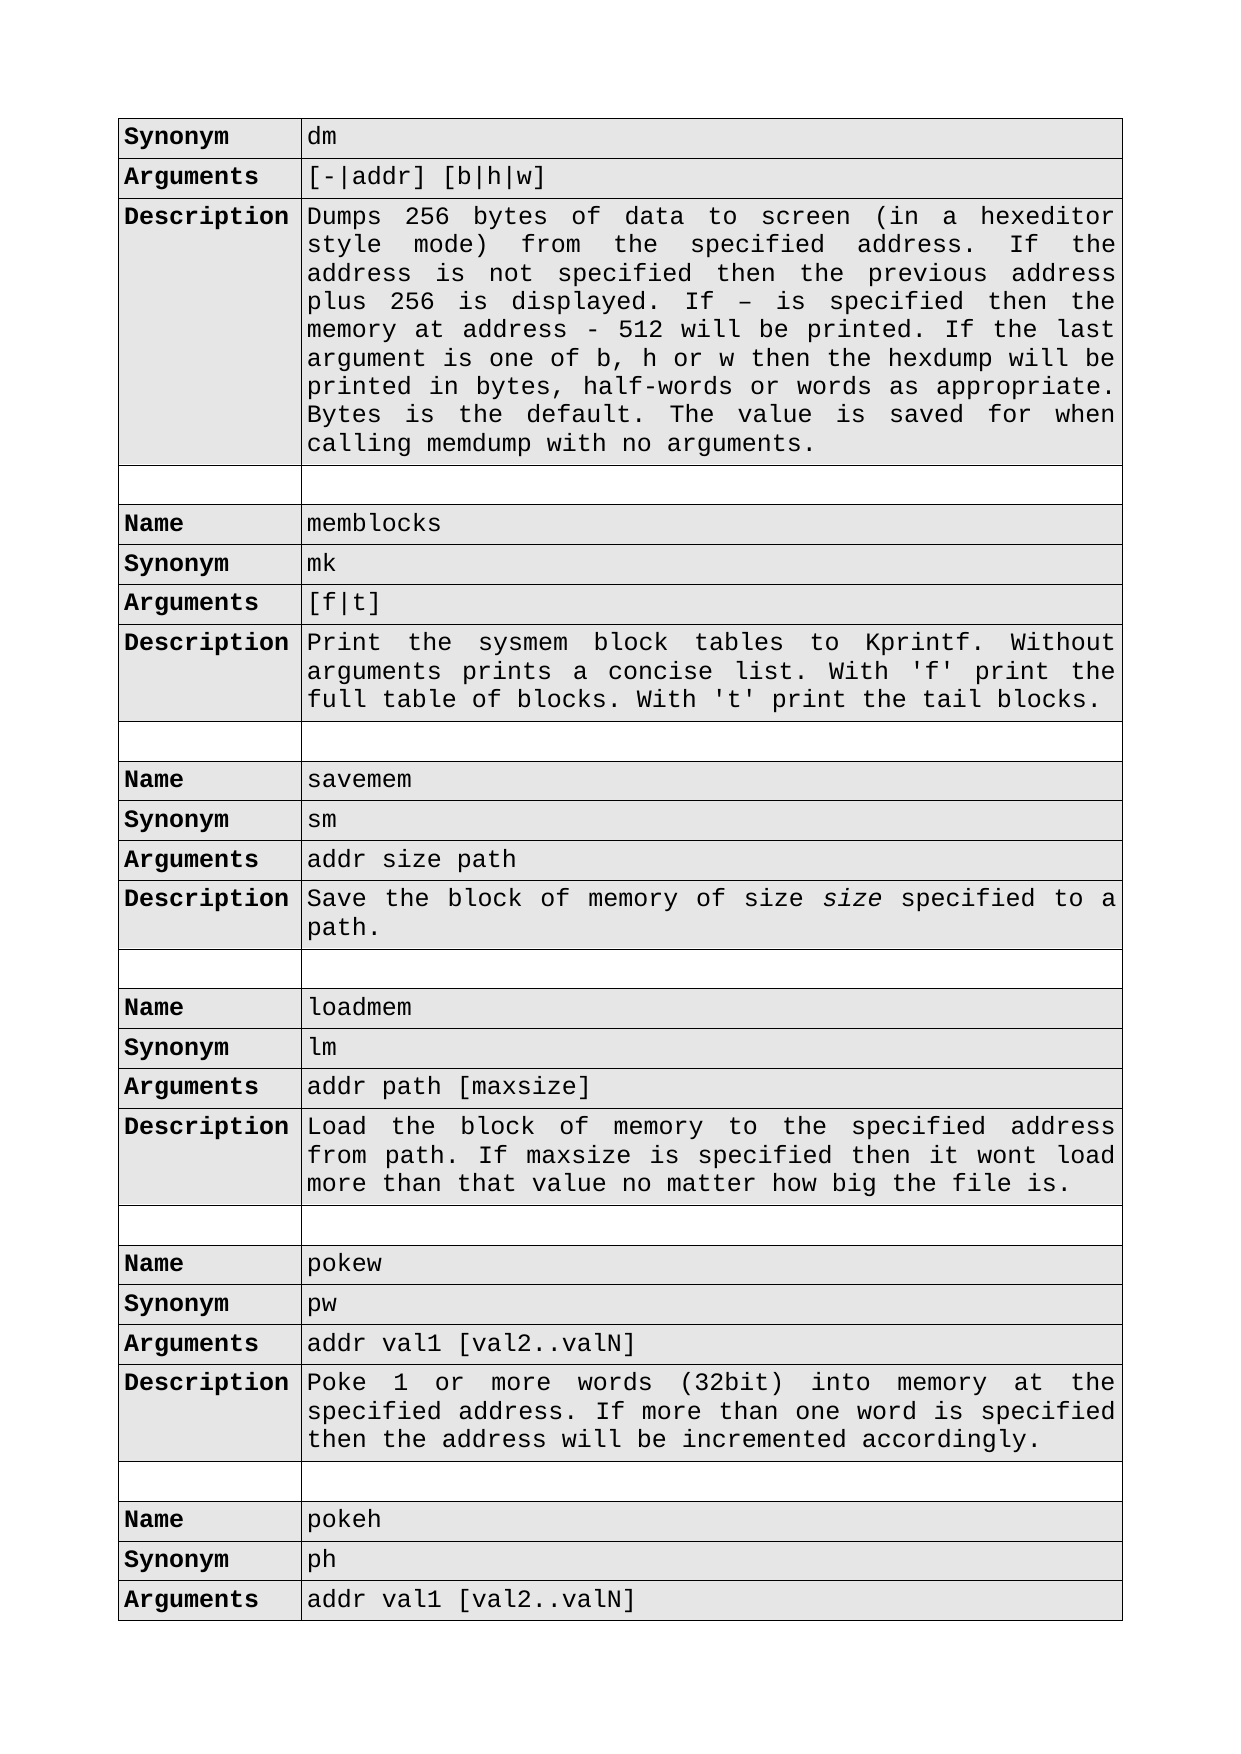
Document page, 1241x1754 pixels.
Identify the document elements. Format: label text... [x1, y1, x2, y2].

table_cell Synonym [119, 119, 301, 158]
table_cell pokew [302, 1246, 1122, 1284]
table_cell mk [302, 545, 1122, 584]
table_cell Arguments [119, 585, 301, 624]
table_cell [119, 466, 301, 504]
table_cell addr path [maxsize] [302, 1069, 1122, 1108]
table_cell Name [119, 1246, 301, 1284]
table_cell Name [119, 505, 301, 544]
table_cell [119, 950, 301, 988]
table_cell dm [302, 119, 1122, 158]
table_cell sm [302, 801, 1122, 840]
table_cell [302, 1206, 1122, 1244]
table_cell pw [302, 1285, 1122, 1324]
table_cell savemem [302, 762, 1122, 800]
table_cell loadmem [302, 989, 1122, 1028]
table_cell Name [119, 1502, 301, 1541]
table_cell Dumps 256 bytes of data to screen (in a hexeditor style mode) from the specified address. If the address is not specified then the previous address plus 256 is displayed. If – is specified then the memory at address - 512 will be printed. If the last argument is one of b, h or w then the hexdump will be printed in bytes, half-words or words as appropriate. Bytes is the default. The value is saved for when calling memdump with no arguments. [302, 199, 1122, 464]
table_cell Description [119, 881, 301, 948]
table_cell [119, 1206, 301, 1244]
table_cell Synonym [119, 1029, 301, 1068]
table_cell [302, 722, 1122, 761]
table_cell Synonym [119, 801, 301, 840]
table_cell [119, 1462, 301, 1501]
table_cell lm [302, 1029, 1122, 1068]
table_cell Arguments [119, 1581, 301, 1620]
table_cell addr size path [302, 841, 1122, 880]
table_cell addr val1 [val2..valN] [302, 1325, 1122, 1364]
table_cell [302, 950, 1122, 988]
table_cell pokeh [302, 1502, 1122, 1541]
table_cell Arguments [119, 159, 301, 198]
table_cell Synonym [119, 1542, 301, 1580]
table_cell Save the block of memory of size size specified to a path. [302, 881, 1122, 948]
table_cell Arguments [119, 841, 301, 880]
table_cell Load the block of memory to the specified address from path. If maxsize is specified then it wont load more than that value no matter how big the file is. [302, 1109, 1122, 1204]
table_cell Arguments [119, 1069, 301, 1108]
table_cell Arguments [119, 1325, 301, 1364]
table_cell Description [119, 1109, 301, 1204]
table_cell Synonym [119, 545, 301, 584]
table_cell Synonym [119, 1285, 301, 1324]
table_cell addr val1 [val2..valN] [302, 1581, 1122, 1620]
table_cell ph [302, 1542, 1122, 1580]
table_cell Name [119, 762, 301, 800]
table_cell [302, 466, 1122, 504]
table_cell Poke 1 or more words (32bit) into memory at the specified address. If more than one word is specified then the address will be incremented accordingly. [302, 1365, 1122, 1461]
table_cell [f|t] [302, 585, 1122, 624]
table_cell [119, 722, 301, 761]
table_cell Print the sysmem block tables to Kprintf. Without arguments prints a concise list. With 'f' print the full table of blocks. With 't' print the tail blocks. [302, 625, 1122, 721]
table_cell Description [119, 625, 301, 721]
table_cell [-|addr] [b|h|w] [302, 159, 1122, 198]
table_cell memblocks [302, 505, 1122, 544]
table_cell Description [119, 199, 301, 464]
table_cell Description [119, 1365, 301, 1461]
table_cell Name [119, 989, 301, 1028]
table_cell [302, 1462, 1122, 1501]
